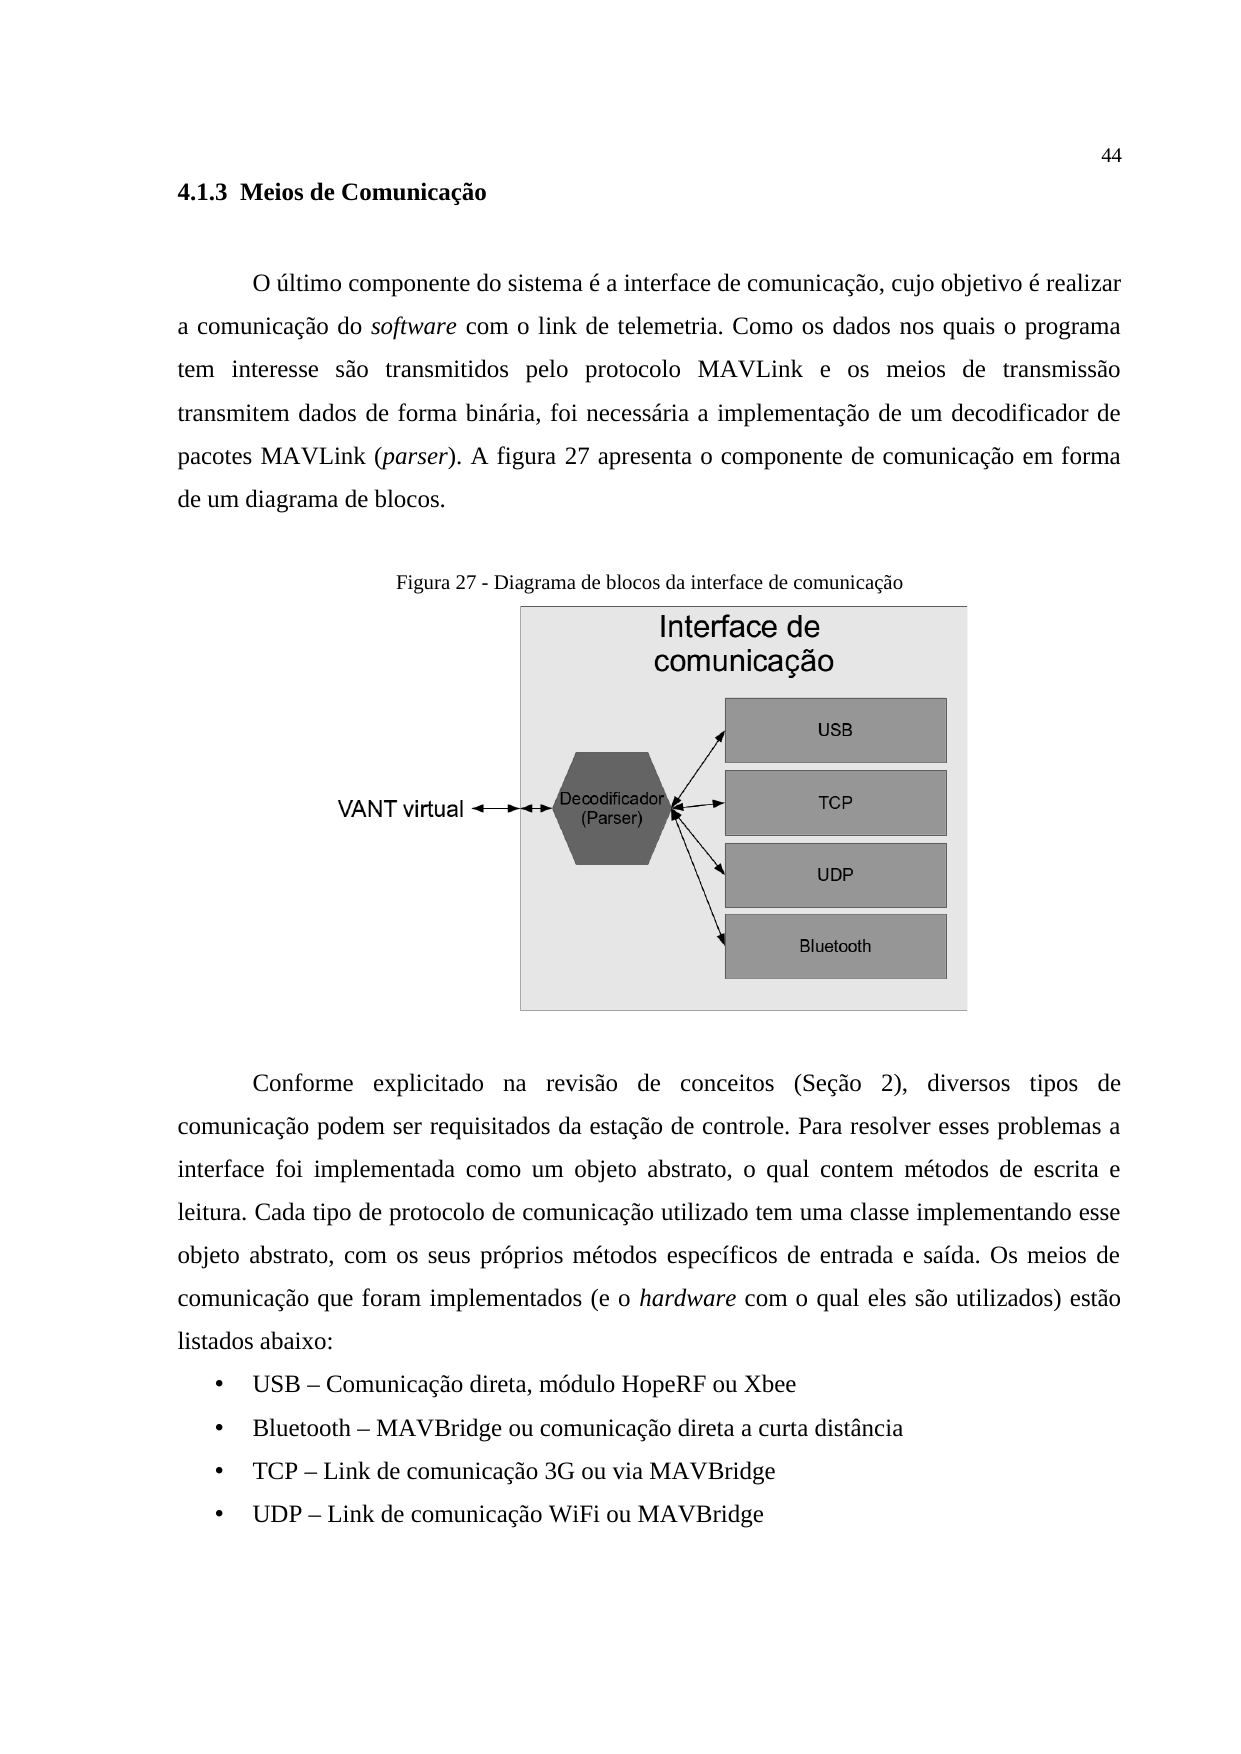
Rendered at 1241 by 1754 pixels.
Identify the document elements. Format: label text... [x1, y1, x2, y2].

list UDP – Link de comunicação WiFi ou MAVBridge [215, 1499, 1122, 1528]
subtitle Meios de Comunicação [177, 177, 1122, 206]
list TCP – Link de comunicação 3G ou via MAVBridge [215, 1456, 1122, 1484]
text O último componente do sistema é a interface de comunicação, cujo objetivo é realizar a comunicação do software com o link de telemetria. Como os dados nos quais o programa tem interesse são transmitidos pelo protocolo MAVLink e os meios de transmissão transmitem dados de forma binária, foi necessária a implementação de um decodificador de pacotes MAVLink (parser). A figura 27 apresenta o componente de comunicação em forma de um diagrama de blocos. [177, 268, 1122, 513]
text Conforme explicitado na revisão de conceitos (Seção 2), diversos tipos de comunicação podem ser requisitados da estação de controle. Para resolver esses problemas a interface foi implementada como um objeto abstrato, o qual contem métodos de escrita e leitura. Cada tipo de protocolo de comunicação utilizado tem uma classe implementando esse objeto abstrato, com os seus próprios métodos específicos de entrada e saída. Os meios de comunicação que foram implementados (e o hardware com o qual eles são utilizados) estão listados abaixo: [177, 1068, 1122, 1355]
list Bluetooth – MAVBridge ou comunicação direta a curta distância [215, 1413, 1122, 1441]
list USB – Comunicação direta, módulo HopeRF ou Xbee [215, 1369, 1122, 1398]
list Diagrama de blocos da interface de comunicação [177, 570, 1122, 594]
